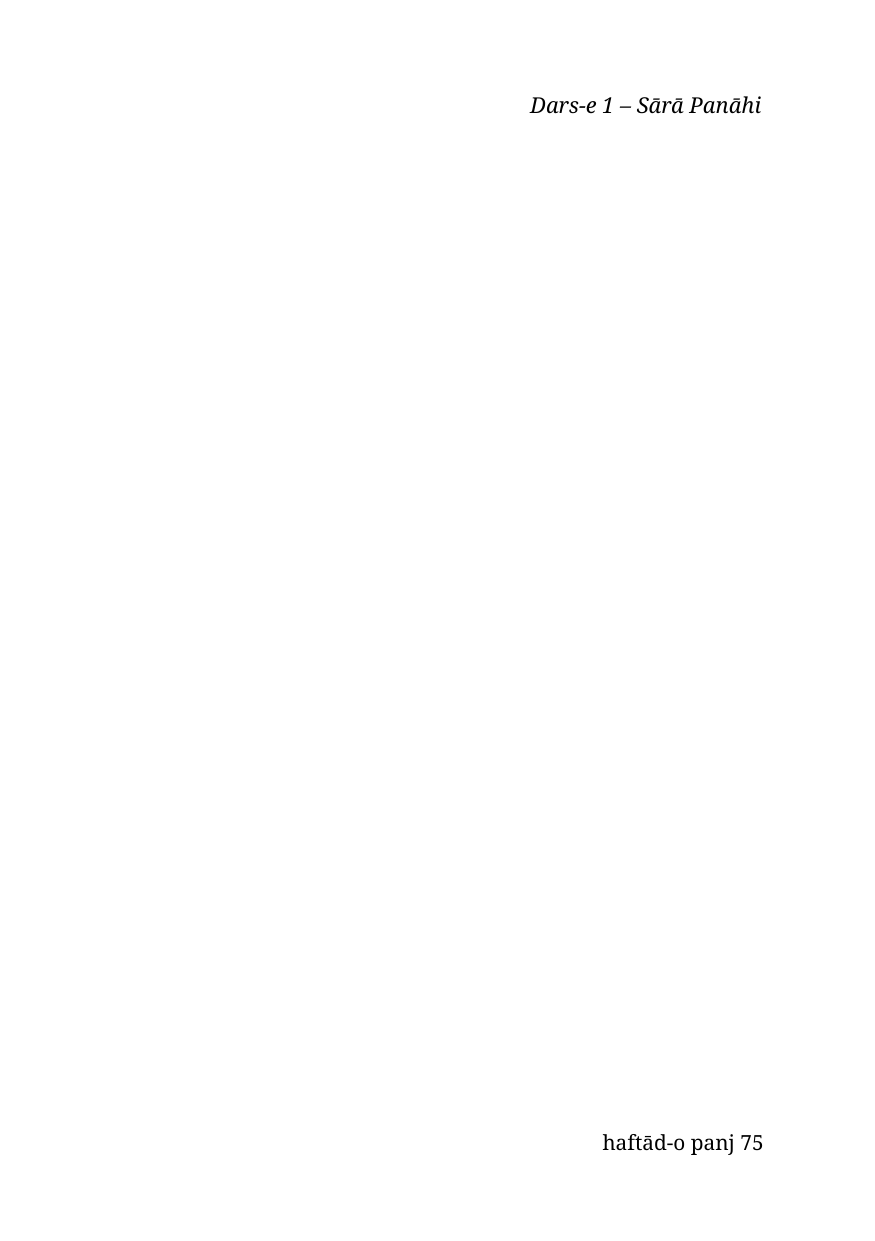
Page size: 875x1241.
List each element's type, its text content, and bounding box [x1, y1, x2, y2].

text haftād-o panj 75 [111, 1128, 763, 1157]
